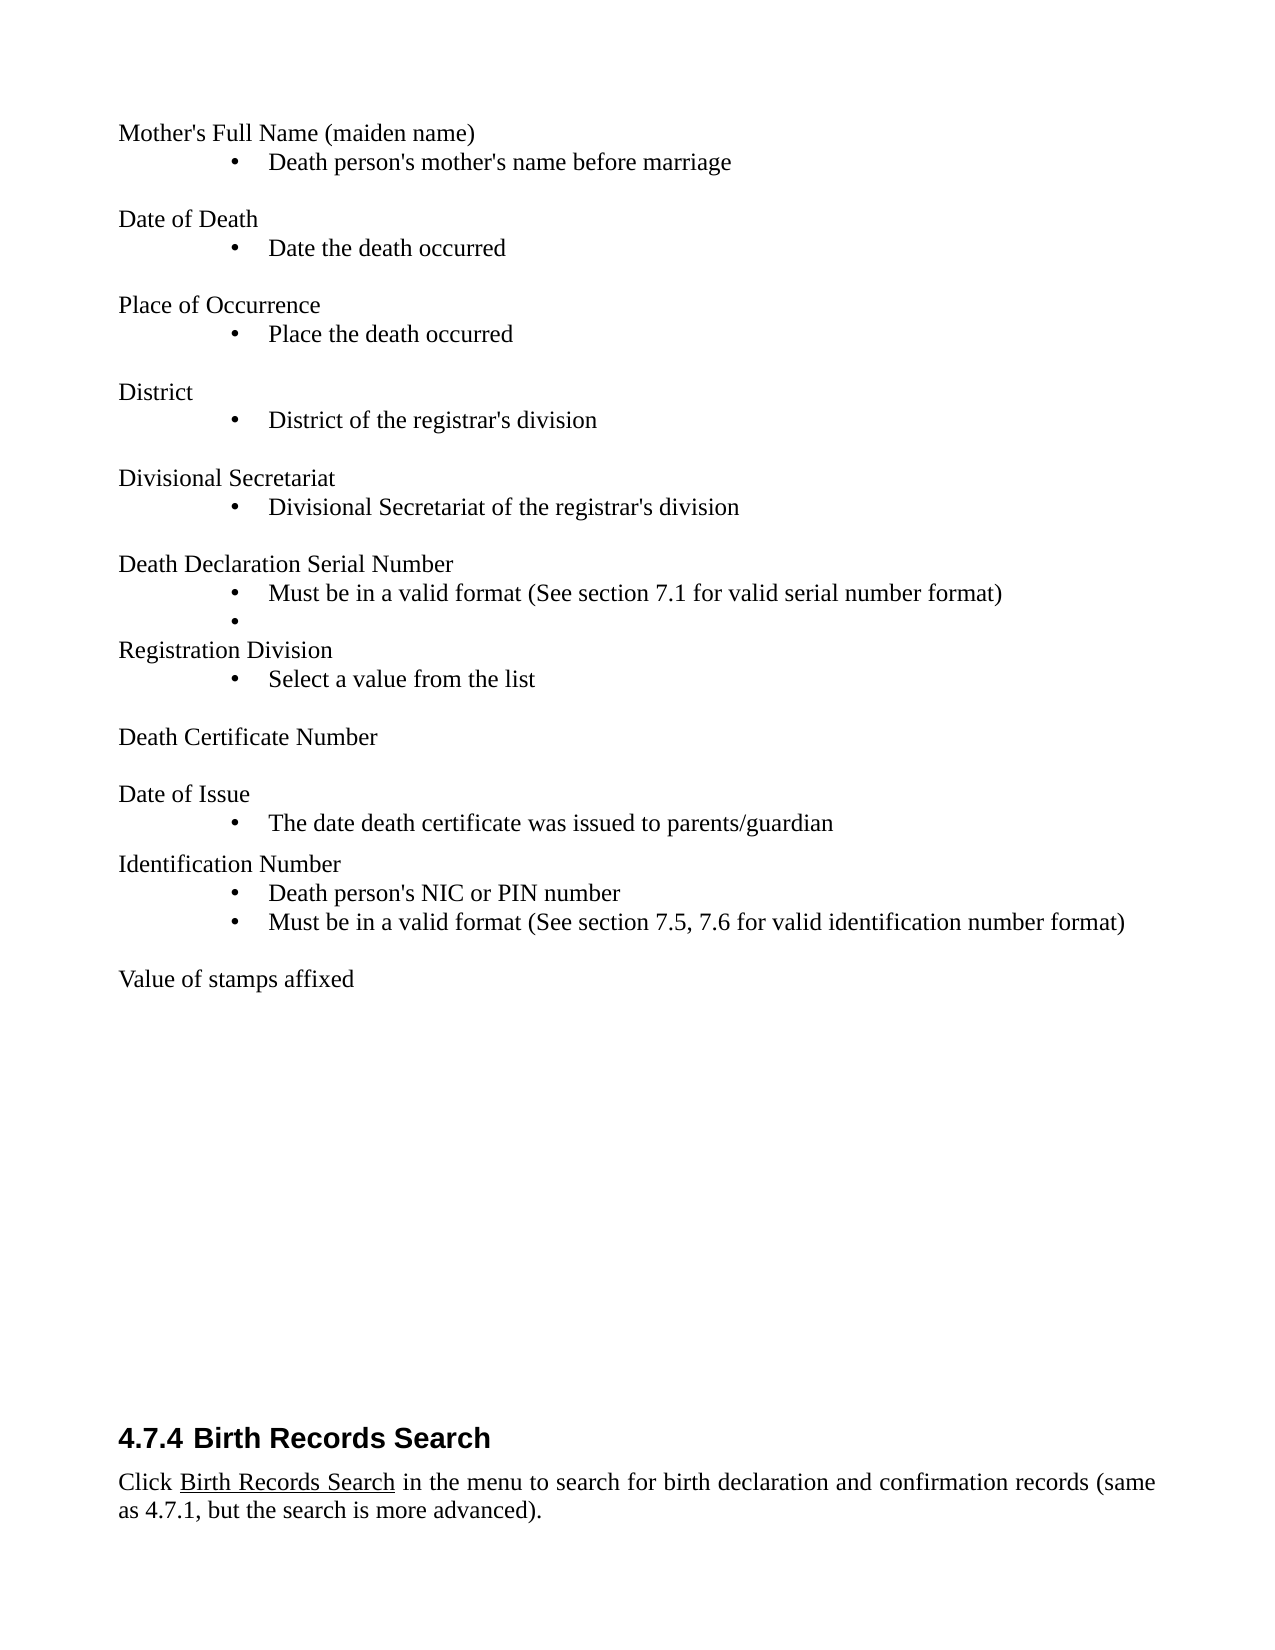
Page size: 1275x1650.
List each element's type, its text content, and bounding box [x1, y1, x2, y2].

text Death Declaration Serial Number [118, 549, 1157, 578]
text Place of Occurrence [118, 291, 1157, 319]
text Date of Death [118, 204, 1157, 233]
list The date death certificate was issued to parents/guardian [231, 808, 1157, 837]
text Identification Number [118, 849, 1157, 878]
list Death person's NIC or PIN number [231, 878, 1157, 907]
list Select a value from the list [231, 664, 1157, 693]
list Place the death occurred [231, 319, 1157, 348]
list Divisional Secretariat of the registrar's division [231, 492, 1157, 521]
text District [118, 377, 1157, 406]
text Registration Division [118, 636, 1157, 664]
text Value of stamps affixed [118, 964, 1157, 993]
list District of the registrar's division [231, 406, 1157, 434]
text Mother's Full Name (maiden name) [118, 118, 1157, 147]
text Date of Issue [118, 779, 1157, 808]
list Must be in a valid format (See section 7.1 for valid serial number format) [231, 578, 1157, 607]
text Divisional Secretariat [118, 463, 1157, 492]
subtitle Birth Records Search [118, 1421, 1157, 1454]
text Click Birth Records Search in the menu to search for birth declaration and confirmation records (same as 4.7.1, but the search is more advanced). [118, 1467, 1157, 1524]
text Death Certificate Number [118, 722, 1157, 751]
list Date the death occurred [231, 233, 1157, 262]
list Death person's mother's name before marriage [231, 147, 1157, 176]
list Must be in a valid format (See section 7.5, 7.6 for valid identification number format) [231, 907, 1157, 936]
